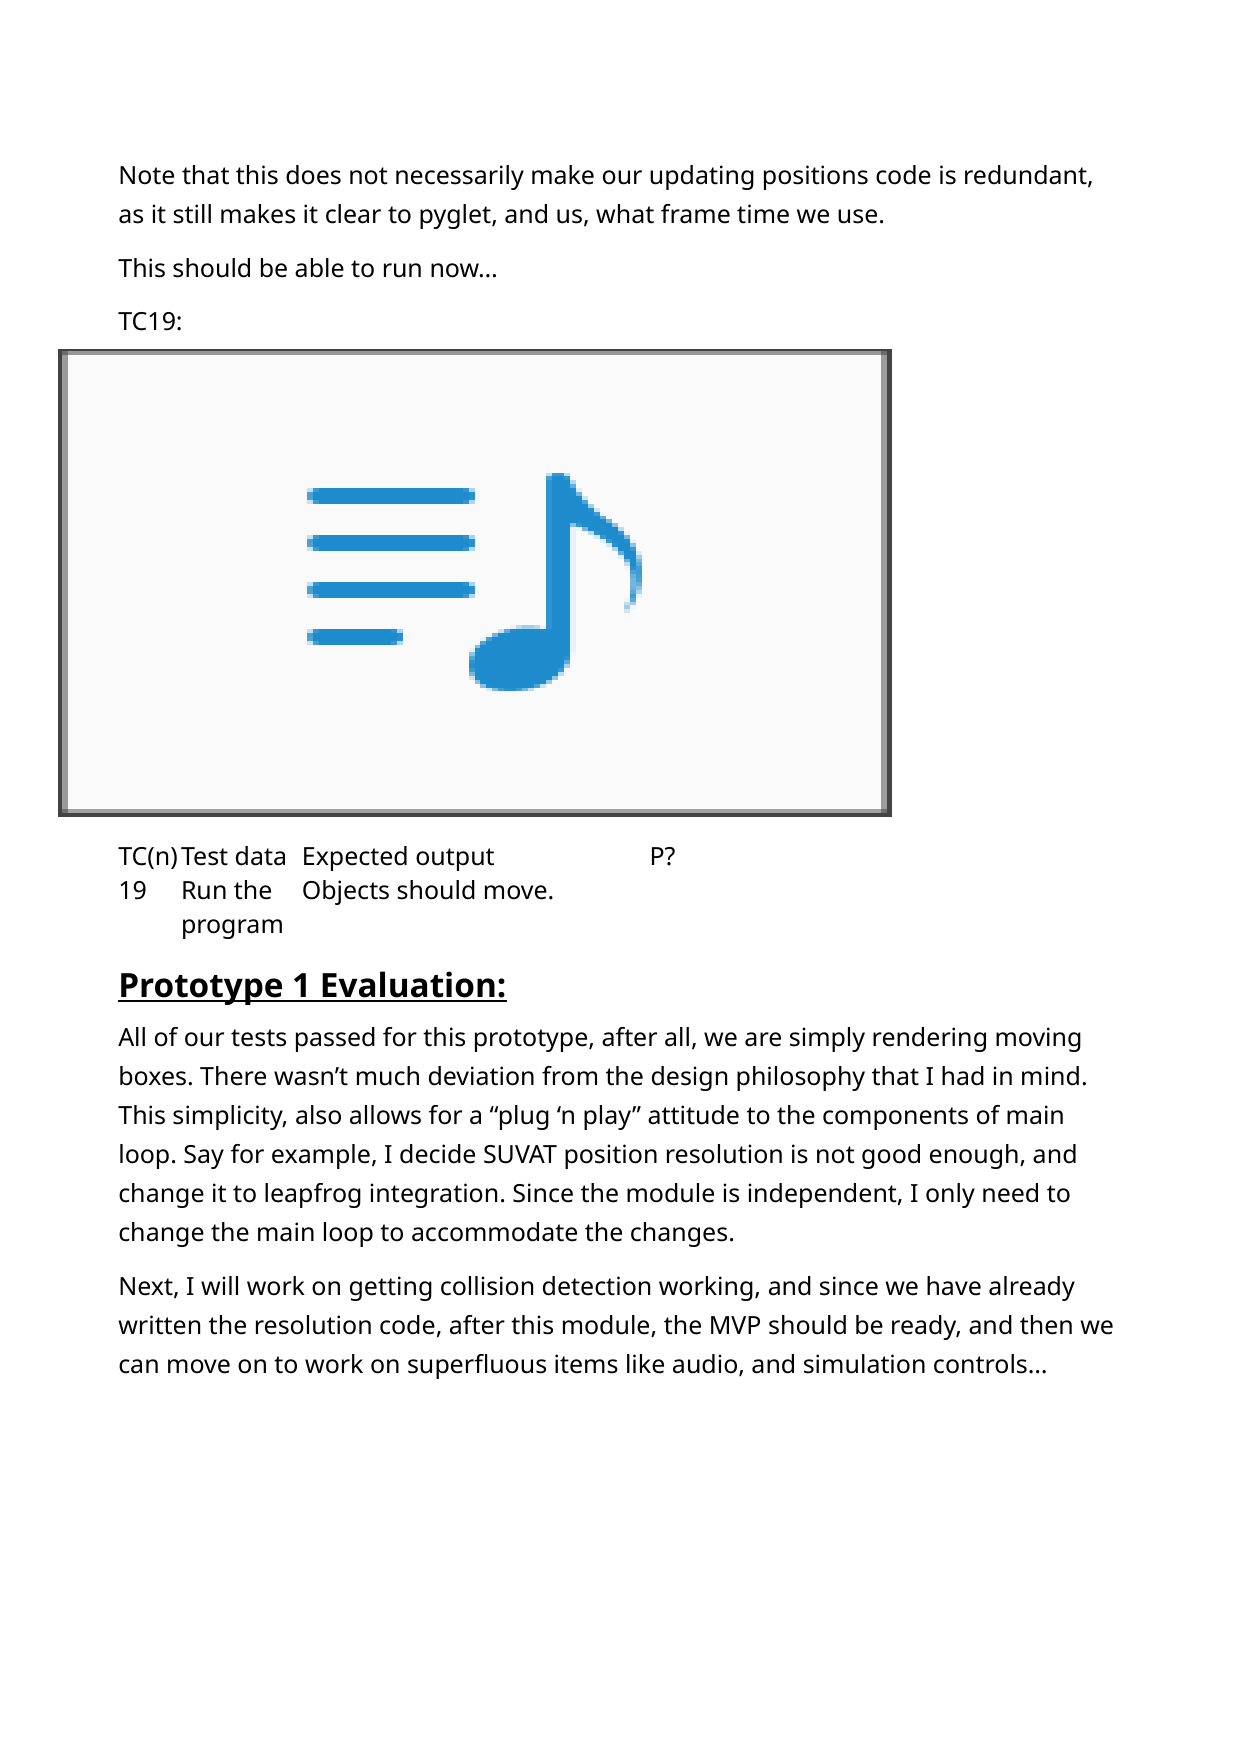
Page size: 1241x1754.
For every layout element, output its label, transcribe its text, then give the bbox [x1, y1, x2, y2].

subtitle Prototype 1 Evaluation: [118, 961, 1122, 1007]
table_header P? [649, 838, 686, 872]
table_header Test data [181, 838, 302, 872]
table_cell Run the program [181, 873, 302, 941]
text Note that this does not necessarily make our updating positions code is redundant, as it still makes it clear to pyglet, and us, what frame time we use. [118, 118, 1122, 231]
text Next, I will work on getting collision detection working, and since we have already written the resolution code, after this module, the MVP should be ready, and then we can move on to work on superfluous items like audio, and simulation controls… [118, 1269, 1122, 1381]
text This should be able to run now… [118, 250, 1122, 284]
table_cell [649, 873, 686, 941]
table_header TC(n) [118, 838, 181, 872]
table_cell 19 [118, 873, 181, 941]
text TC19: [118, 304, 1122, 338]
table_header Expected output [302, 838, 649, 872]
text All of our tests passed for this prototype, after all, we are simply rendering moving boxes. There wasn’t much deviation from the design philosophy that I had in mind. This simplicity, also allows for a “plug ‘n play” attitude to the components of main loop. Say for example, I decide SUVAT position resolution is not good enough, and change it to leapfrog integration. Since the module is independent, I only need to change the main loop to accommodate the changes. [118, 1019, 1122, 1249]
table_cell Objects should move. [302, 873, 649, 941]
